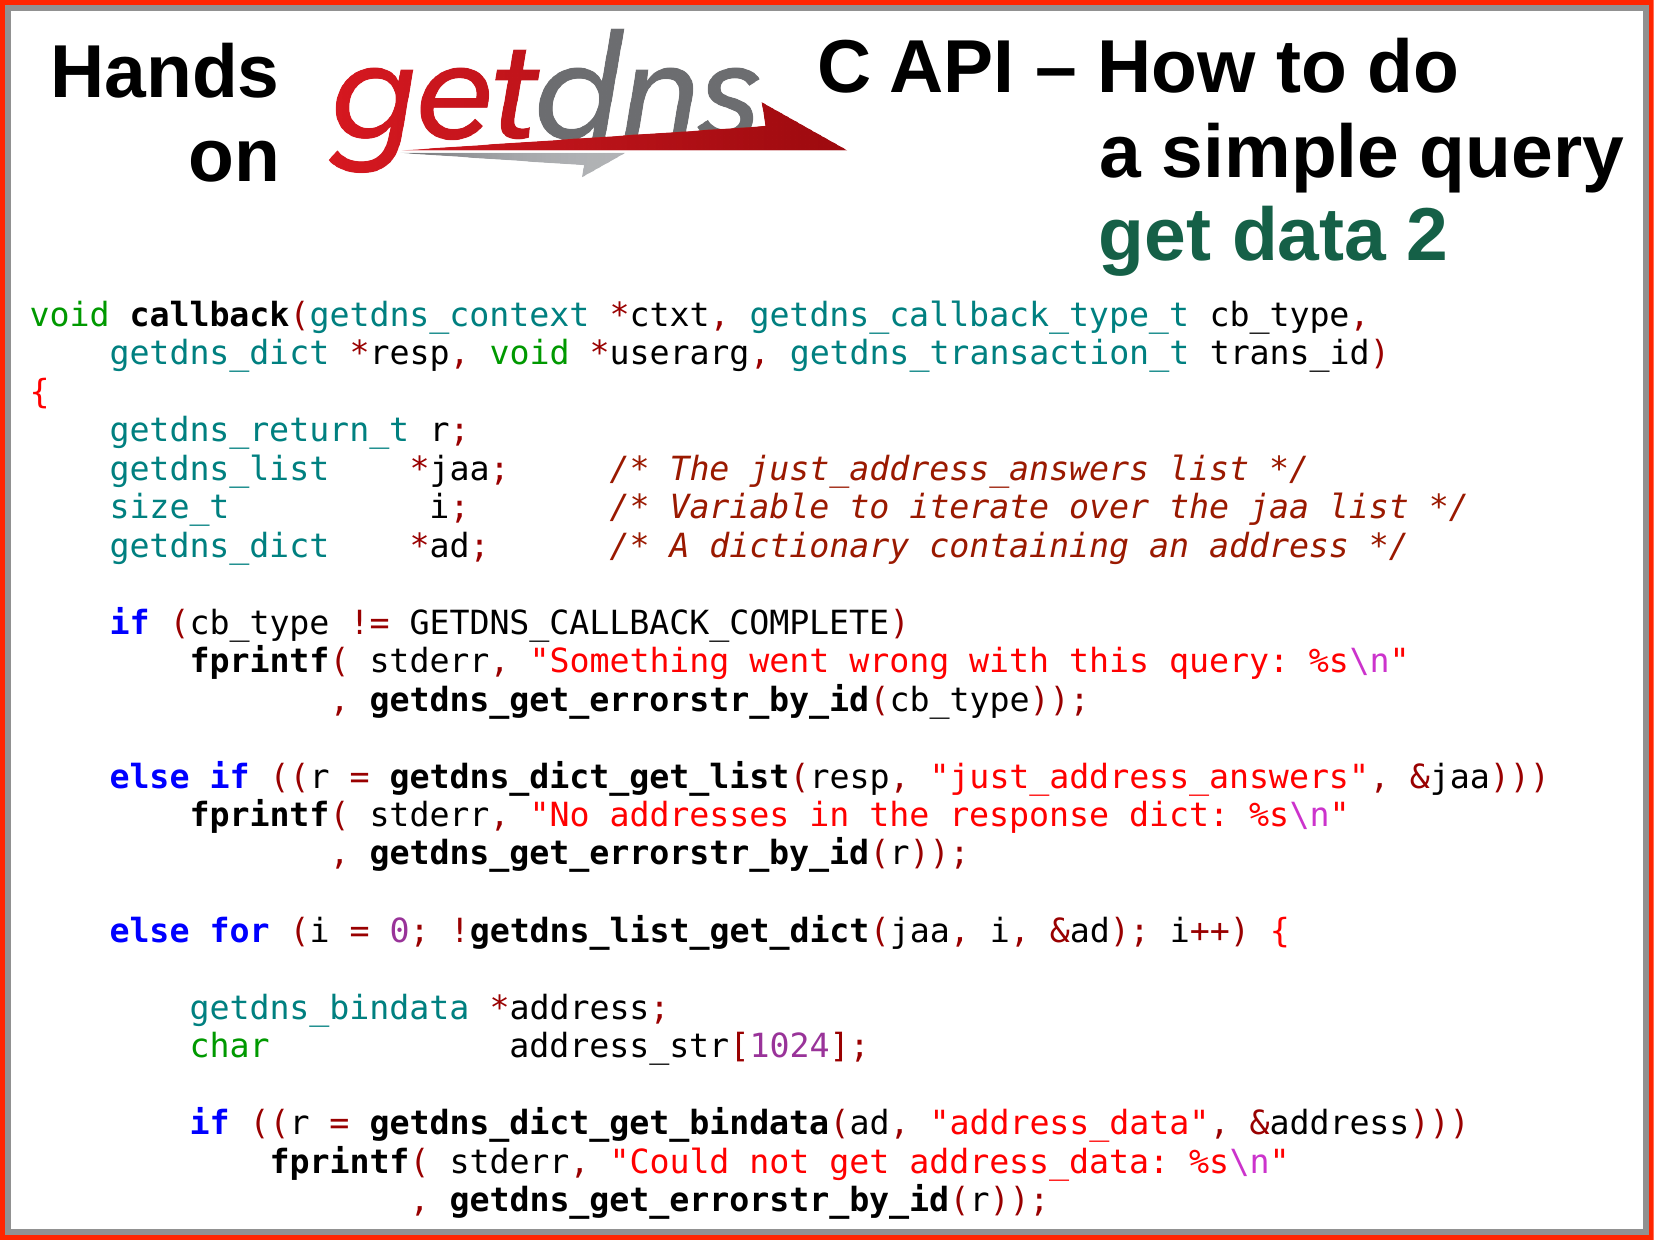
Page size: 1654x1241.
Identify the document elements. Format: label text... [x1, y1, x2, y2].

list void callback(getdns_context *ctxt, getdns_callback_type_t cb_type, getdns_dict *resp, void *userarg, getdns_transaction_t trans_id) { getdns_return_t r; getdns_list *jaa; /* The just_address_answers list */ size_t i; /* Variable to iterate over the jaa list */ getdns_dict *ad; /* A dictionary containing an address */ if (cb_type != GETDNS_CALLBACK_COMPLETE) fprintf( stderr, "Something went wrong with this query: %s\n" , getdns_get_errorstr_by_id(cb_type)); else if ((r = getdns_dict_get_list(resp, "just_address_answers", &jaa))) fprintf( stderr, "No addresses in the response dict: %s\n" , getdns_get_errorstr_by_id(r)); else for (i = 0; !getdns_list_get_dict(jaa, i, &ad); i++) { getdns_bindata *address; char address_str[1024]; if ((r = getdns_dict_get_bindata(ad, "address_data", &address))) fprintf( stderr, "Could not get address_data: %s\n" , getdns_get_errorstr_by_id(r)); [29, 295, 1651, 1241]
title Hands on [0, 0, 280, 267]
title C API – How to do a simple query [817, 24, 1654, 193]
picture [319, 20, 857, 193]
text_box get data 2 [1098, 192, 1654, 277]
